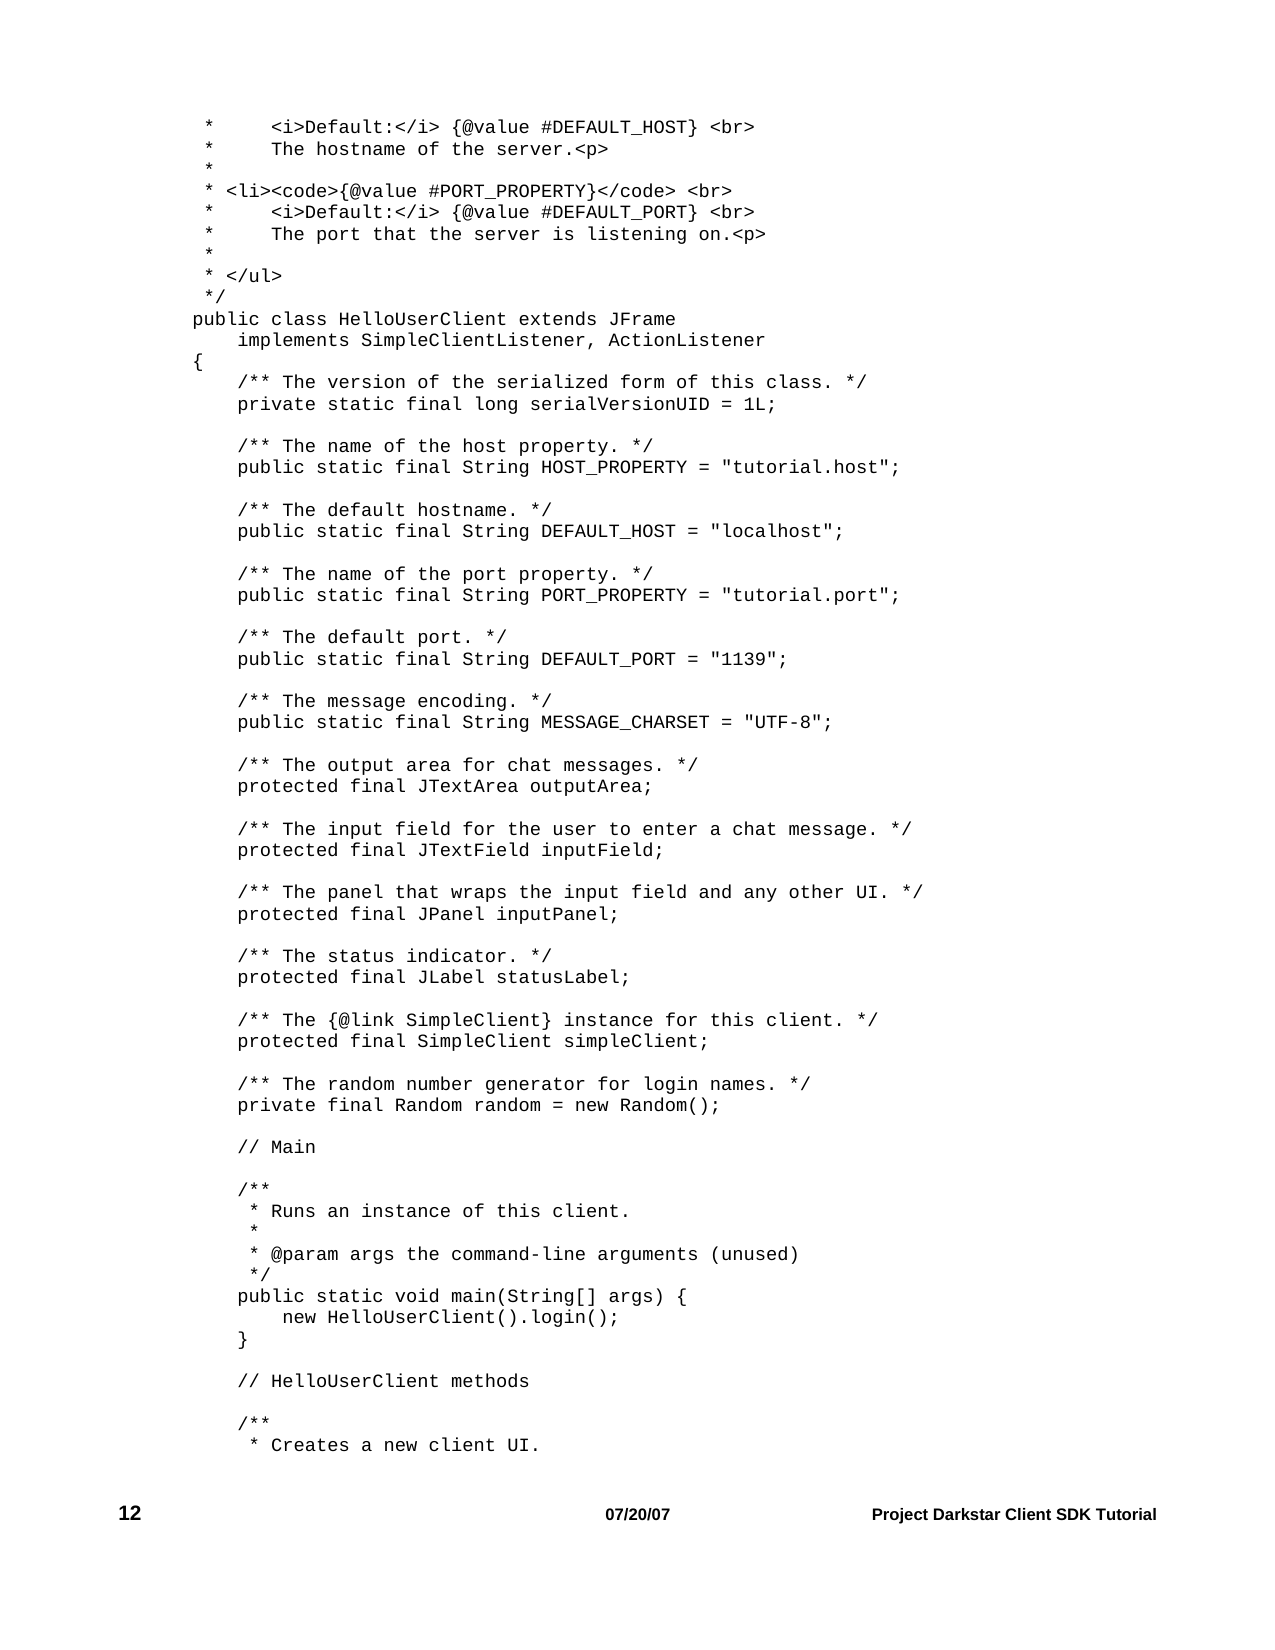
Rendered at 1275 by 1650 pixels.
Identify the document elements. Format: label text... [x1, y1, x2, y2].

text * <i>Default:</i> {@value #DEFAULT_HOST} <br> * The hostname of the server.<p> * * <li><code>{@value #PORT_PROPERTY}</code> <br> * <i>Default:</i> {@value #DEFAULT_PORT} <br> * The port that the server is listening on.<p> * * </ul> */ public class HelloUserClient extends JFrame implements SimpleClientListener, ActionListener { /** The version of the serialized form of this class. */ private static final long serialVersionUID = 1L; /** The name of the host property. */ public static final String HOST_PROPERTY = "tutorial.host"; /** The default hostname. */ public static final String DEFAULT_HOST = "localhost"; /** The name of the port property. */ public static final String PORT_PROPERTY = "tutorial.port"; /** The default port. */ public static final String DEFAULT_PORT = "1139"; /** The message encoding. */ public static final String MESSAGE_CHARSET = "UTF-8"; /** The output area for chat messages. */ protected final JTextArea outputArea; /** The input field for the user to enter a chat message. */ protected final JTextField inputField; /** The panel that wraps the input field and any other UI. */ protected final JPanel inputPanel; /** The status indicator. */ protected final JLabel statusLabel; /** The {@link SimpleClient} instance for this client. */ protected final SimpleClient simpleClient; /** The random number generator for login names. */ private final Random random = new Random(); // Main /** * Runs an instance of this client. * * @param args the command-line arguments (unused) */ public static void main(String[] args) { new HelloUserClient().login(); } // HelloUserClient methods /** * Creates a new client UI. [192, 118, 1098, 1457]
